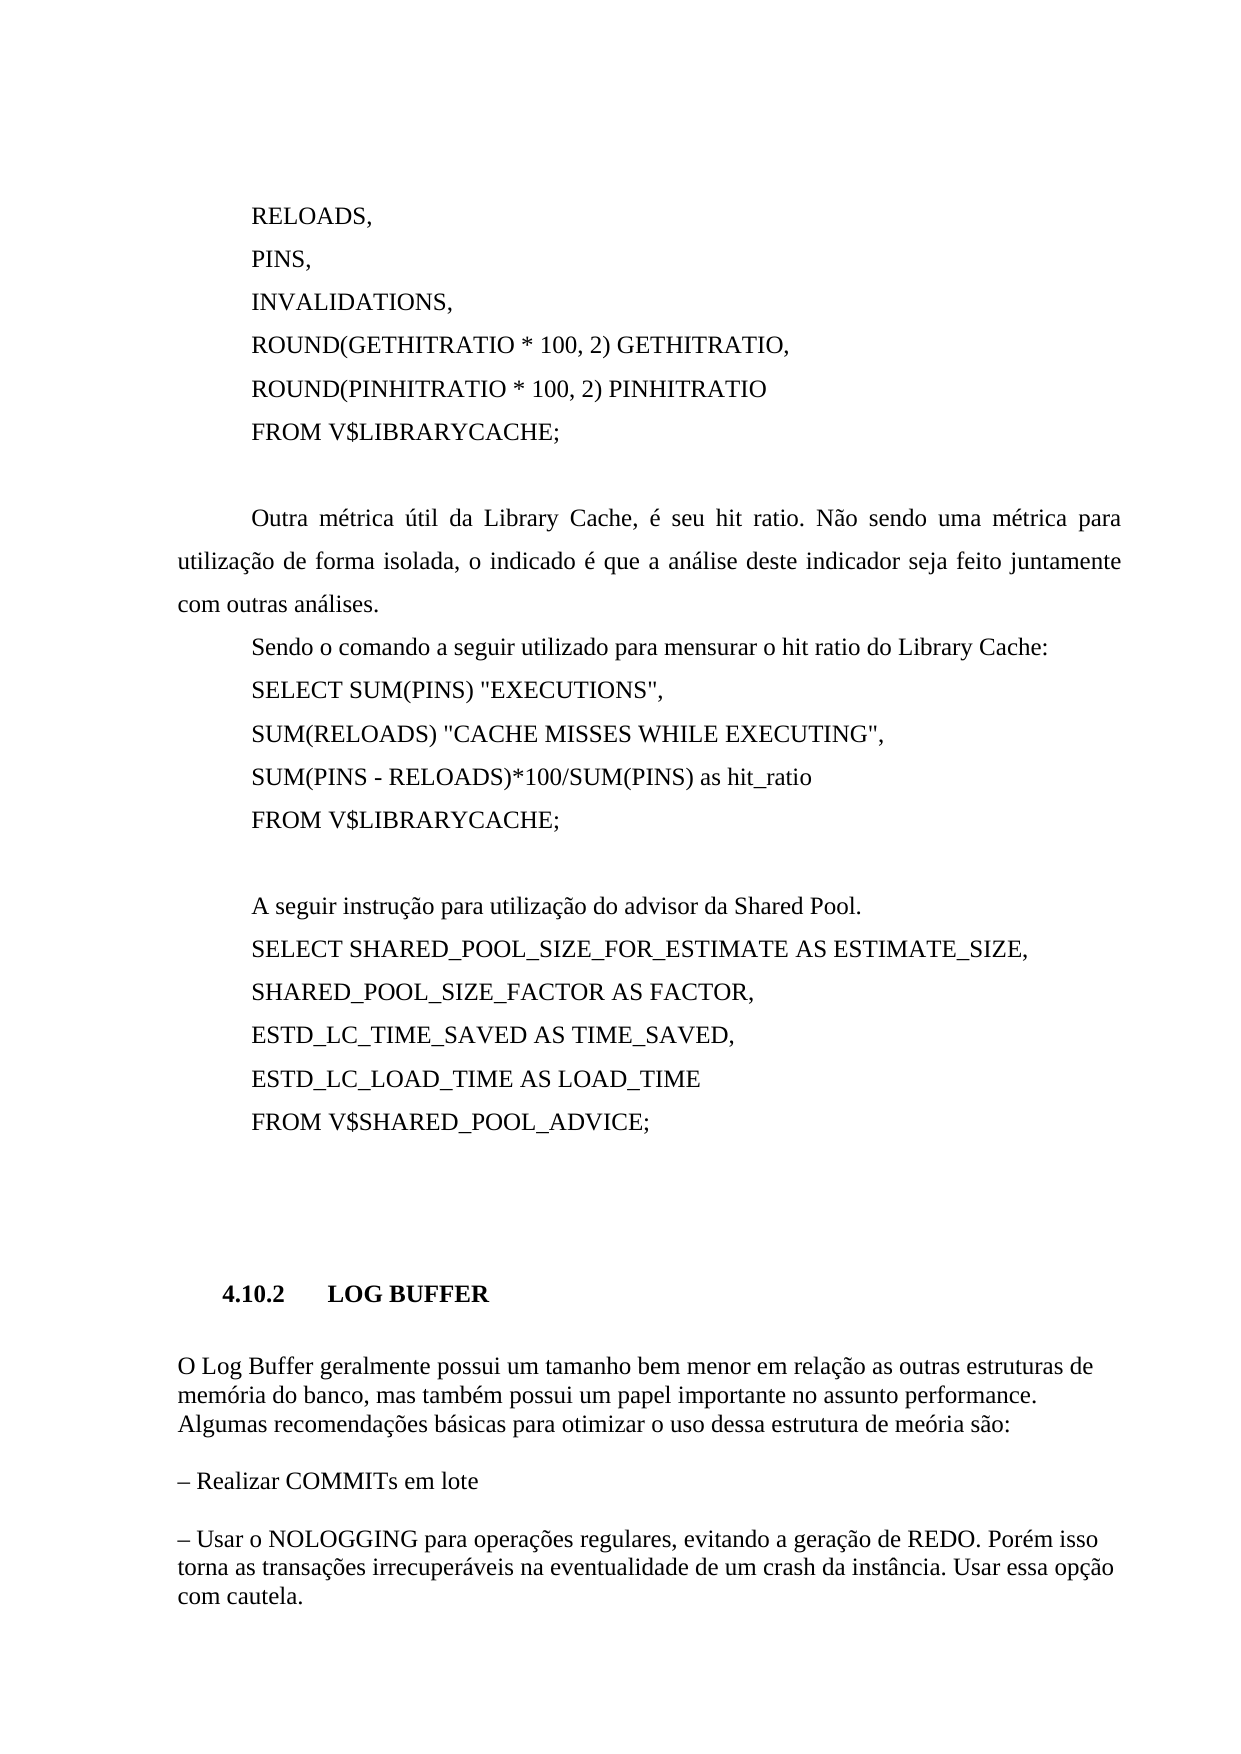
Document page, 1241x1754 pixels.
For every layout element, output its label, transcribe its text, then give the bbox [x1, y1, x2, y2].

text – Realizar COMMITs em lote [177, 1466, 1122, 1495]
text SUM(RELOADS) "CACHE MISSES WHILE EXECUTING", [177, 719, 1122, 747]
text Outra métrica útil da Library Cache, é seu hit ratio. Não sendo uma métrica para utilização de forma isolada, o indicado é que a análise deste indicador seja feito juntamente com outras análises. [177, 503, 1122, 618]
text O Log Buffer geralmente possui um tamanho bem menor em relação as outras estruturas de memória do banco, mas também possui um papel importante no assunto performance. Algumas recomendações básicas para otimizar o uso dessa estrutura de meória são: [177, 1351, 1122, 1437]
text ESTD_LC_LOAD_TIME AS LOAD_TIME [177, 1064, 1122, 1092]
text FROM V$SHARED_POOL_ADVICE; [177, 1107, 1122, 1136]
text A seguir instrução para utilização do advisor da Shared Pool. [177, 891, 1122, 920]
text SELECT SUM(PINS) "EXECUTIONS", [177, 676, 1122, 704]
text FROM V$LIBRARYCACHE; [177, 805, 1122, 834]
text RELOADS, [177, 201, 1122, 230]
text ROUND(PINHITRATIO * 100, 2) PINHITRATIO [177, 374, 1122, 402]
text PINS, [177, 244, 1122, 273]
text ROUND(GETHITRATIO * 100, 2) GETHITRATIO, [177, 331, 1122, 359]
text INVALIDATIONS, [177, 287, 1122, 316]
text – Usar o NOLOGGING para operações regulares, evitando a geração de REDO. Porém isso torna as transações irrecuperáveis na eventualidade de um crash da instância. Usar essa opção com cautela. [177, 1524, 1122, 1610]
subtitle LOG BUFFER [222, 1279, 1122, 1308]
text SUM(PINS - RELOADS)*100/SUM(PINS) as hit_ratio [177, 762, 1122, 791]
text FROM V$LIBRARYCACHE; [177, 417, 1122, 446]
text SHARED_POOL_SIZE_FACTOR AS FACTOR, [177, 977, 1122, 1006]
text Sendo o comando a seguir utilizado para mensurar o hit ratio do Library Cache: [177, 632, 1122, 661]
text ESTD_LC_TIME_SAVED AS TIME_SAVED, [177, 1021, 1122, 1049]
text SELECT SHARED_POOL_SIZE_FOR_ESTIMATE AS ESTIMATE_SIZE, [177, 934, 1122, 963]
